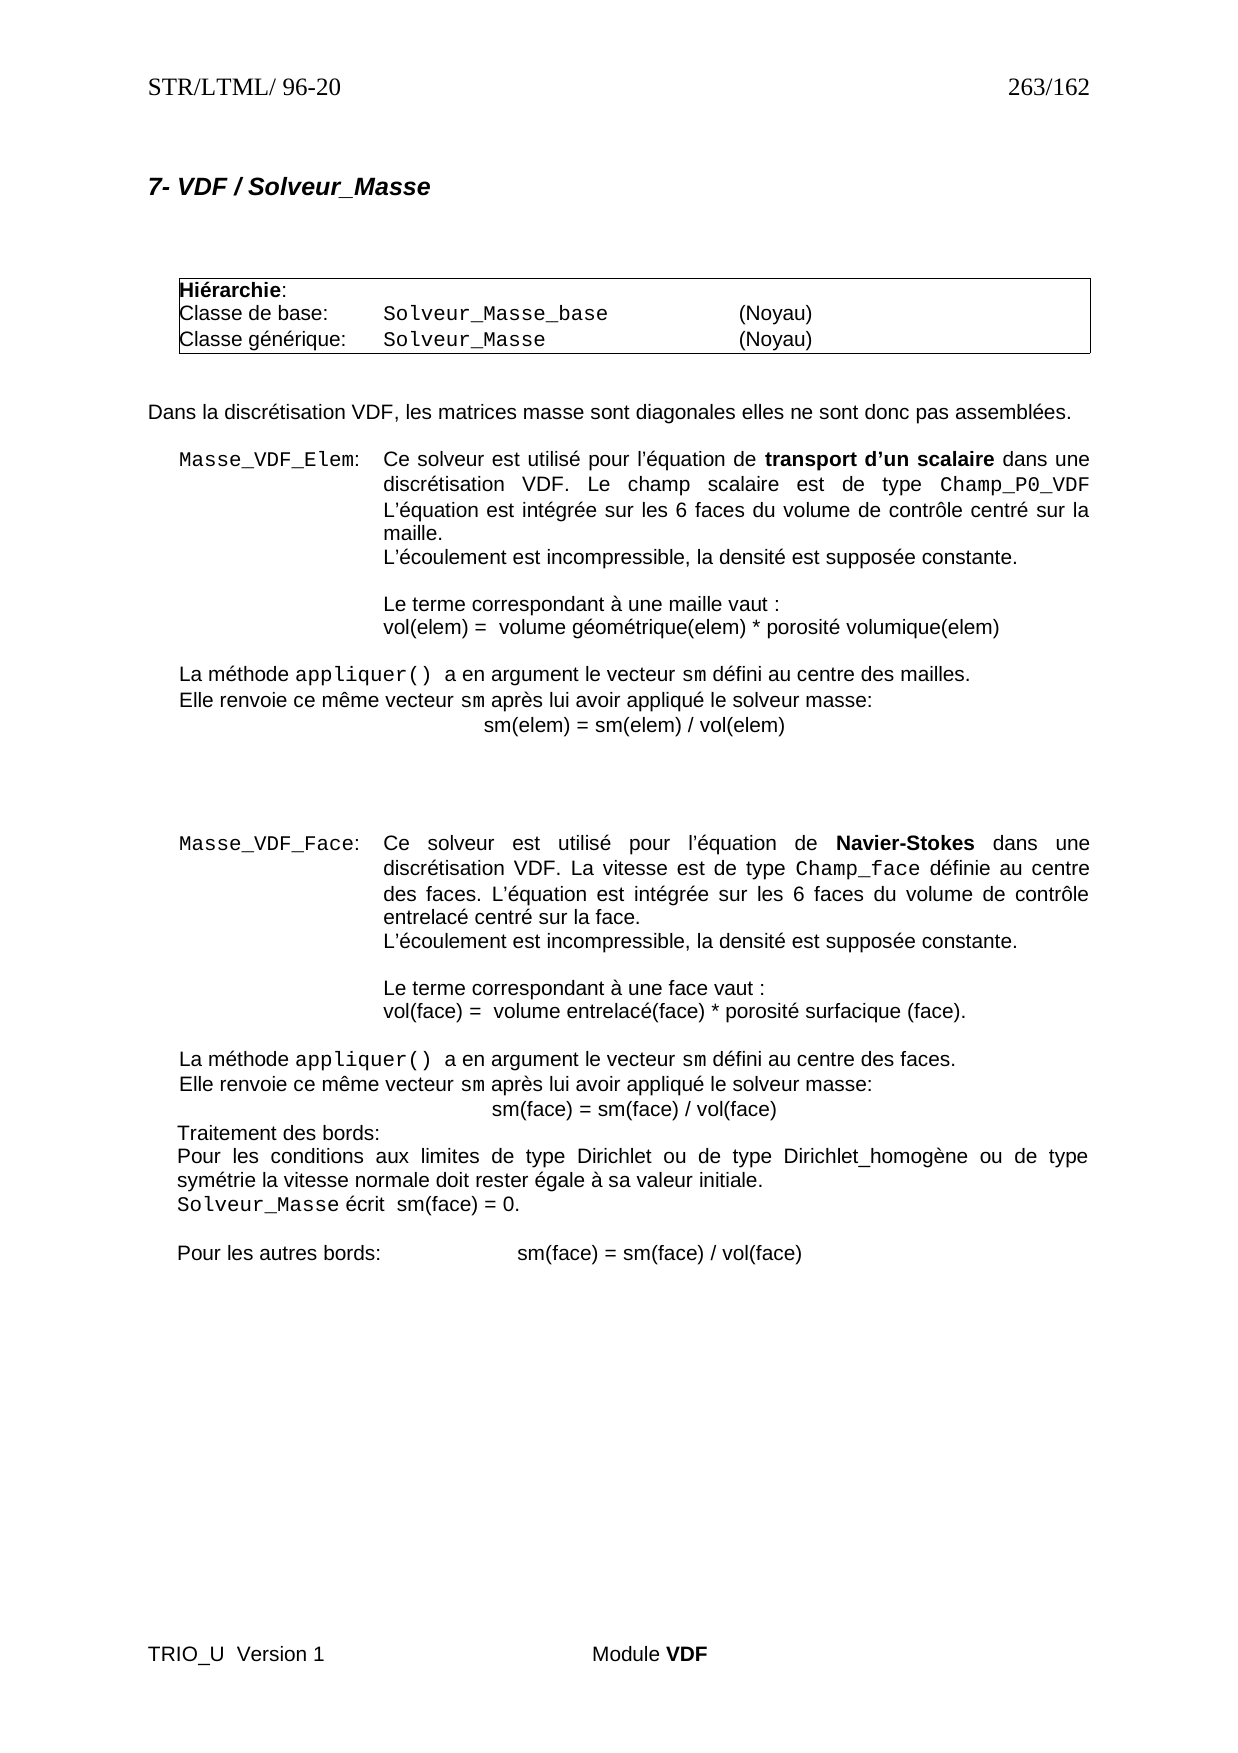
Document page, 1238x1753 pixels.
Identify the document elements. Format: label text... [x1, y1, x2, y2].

text Traitement des bords: [177, 1121, 1090, 1145]
text Pour les autres bords: sm(face) = sm(face) / vol(face) [177, 1241, 1090, 1264]
text Elle renvoie ce même vecteur sm après lui avoir appliqué le solveur masse: [179, 1072, 1090, 1098]
text Elle renvoie ce même vecteur sm après lui avoir appliqué le solveur masse: [179, 688, 1090, 714]
text Le terme correspondant à une face vaut : [179, 976, 1090, 1000]
text vol(elem) = volume géométrique(elem) * porosité volumique(elem) [179, 616, 1090, 639]
text Pour les conditions aux limites de type Dirichlet ou de type Dirichlet_homogène ou de type symétrie la vitesse normale doit rester égale à sa valeur initiale. [177, 1145, 1090, 1192]
text sm(elem) = sm(elem) / vol(elem) [179, 714, 1090, 737]
text Classe générique: Solveur_Masse (Noyau) [180, 327, 1090, 353]
text Le terme correspondant à une maille vaut : [179, 592, 1090, 616]
text sm(face) = sm(face) / vol(face) [179, 1098, 1090, 1121]
text La méthode appliquer() a en argument le vecteur sm défini au centre des faces. [179, 1047, 1090, 1072]
text La méthode appliquer() a en argument le vecteur sm défini au centre des mailles. [179, 663, 1090, 688]
subtitle 7- VDF / Solveur_Masse [148, 173, 1090, 201]
text L’écoulement est incompressible, la densité est supposée constante. [179, 545, 1090, 569]
text Classe de base: Solveur_Masse_base (Noyau) [180, 301, 1090, 327]
text Masse_VDF_Face: Ce solveur est utilisé pour l’équation de Navier-Stokes dans une discrétisation VDF. La vitesse est de type Champ_face définie au centre des faces. L’équation est intégrée sur les 6 faces du volume de contrôle entrelacé centré sur la face. [179, 831, 1090, 929]
text L’écoulement est incompressible, la densité est supposée constante. [179, 929, 1090, 953]
text Masse_VDF_Elem: Ce solveur est utilisé pour l’équation de transport d’un scalaire dans une discrétisation VDF. Le champ scalaire est de type Champ_P0_VDF L’équation est intégrée sur les 6 faces du volume de contrôle centré sur la maille. [179, 447, 1090, 545]
text Dans la discrétisation VDF, les matrices masse sont diagonales elles ne sont donc pas assemblées. [148, 400, 1090, 424]
text Solveur_Masse écrit sm(face) = 0. [177, 1192, 1090, 1217]
text Hiérarchie: [180, 279, 1090, 301]
text vol(face) = volume entrelacé(face) * porosité surfacique (face). [179, 1000, 1090, 1023]
